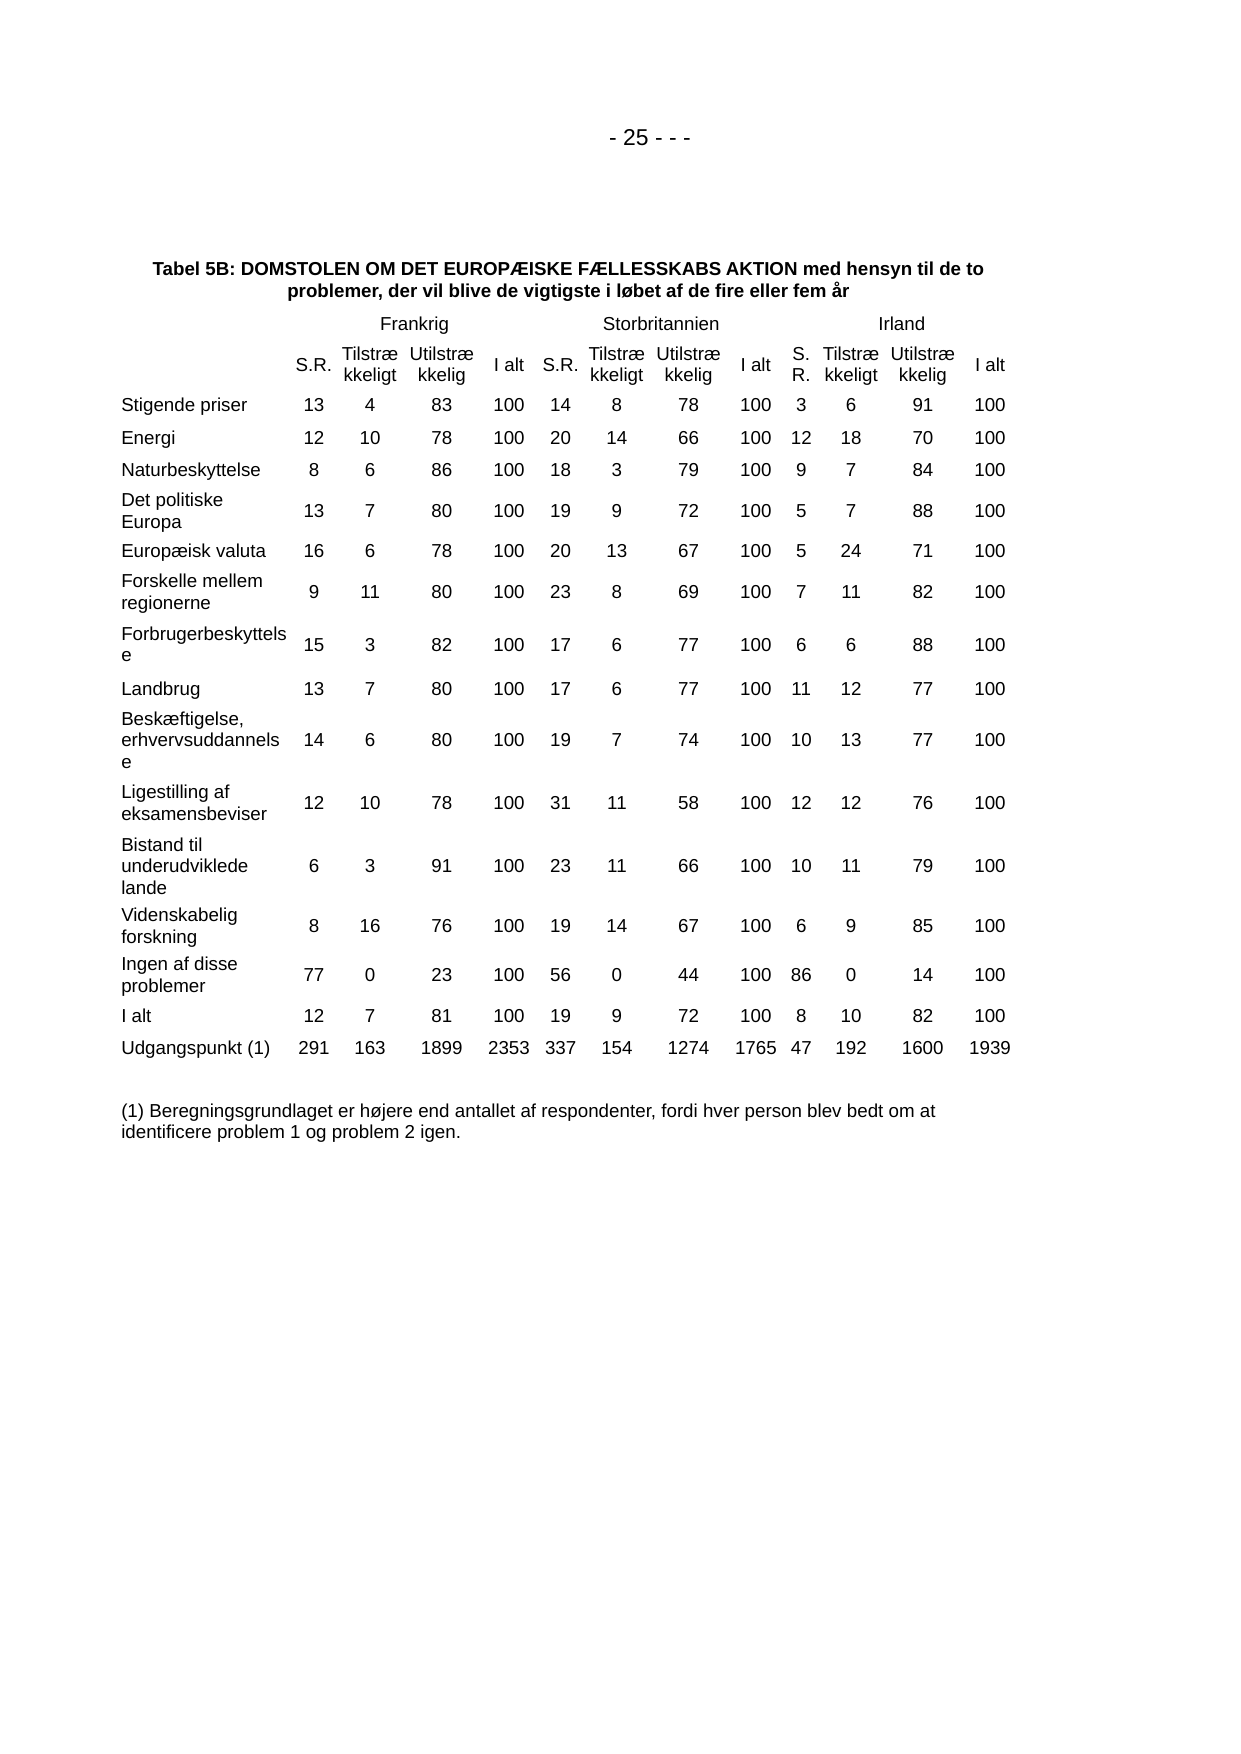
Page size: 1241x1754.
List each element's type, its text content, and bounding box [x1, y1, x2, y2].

table_cell 100 [961, 672, 1019, 704]
table_cell 77 [650, 616, 727, 672]
table_cell 72 [650, 486, 727, 535]
table_cell 10 [818, 999, 884, 1032]
table_cell 77 [884, 672, 961, 704]
table_cell 11 [818, 831, 884, 901]
table_cell [538, 1064, 583, 1096]
table_cell 100 [727, 705, 784, 775]
table_cell 82 [884, 567, 961, 616]
table_header Tabel 5B: DOMSTOLEN OM DET EUROPÆISKE FÆLLESSKABS AKTION med hensyn til de to problemer, der vil blive de vigtigste i løbet af de fire eller fem år [118, 252, 1019, 307]
table_cell 10 [336, 421, 403, 453]
table_cell 6 [336, 535, 403, 567]
table_cell 66 [650, 831, 727, 901]
table_cell 79 [884, 831, 961, 901]
table_cell 69 [650, 567, 727, 616]
table_cell [727, 1064, 784, 1096]
table_cell I alt [727, 340, 784, 389]
table_cell 88 [884, 616, 961, 672]
table_cell [336, 1064, 403, 1096]
table_cell [291, 1064, 336, 1096]
table_cell Ingen af disse problemer [118, 950, 291, 999]
table_cell Naturbeskyttelse [118, 454, 291, 486]
table_cell I alt [480, 340, 538, 389]
table_cell 291 [291, 1032, 336, 1064]
table_cell Utilstrækkelig [650, 340, 727, 389]
table_cell Tilstrækkeligt [818, 340, 884, 389]
table_cell 80 [403, 672, 480, 704]
table_cell 14 [538, 389, 583, 421]
table_cell 7 [336, 486, 403, 535]
table_cell 6 [336, 705, 403, 775]
table_cell 14 [583, 421, 650, 453]
table_cell 100 [727, 486, 784, 535]
table_cell 6 [818, 616, 884, 672]
table_cell 88 [884, 486, 961, 535]
table_cell 23 [538, 831, 583, 901]
table_cell 77 [291, 950, 336, 999]
table_cell 100 [961, 775, 1019, 831]
table_cell 18 [818, 421, 884, 453]
table_cell Beskæftigelse, erhvervsuddannelse [118, 705, 291, 775]
table_cell 100 [961, 901, 1019, 950]
table_cell S.R. [785, 340, 817, 389]
table_cell 72 [650, 999, 727, 1032]
table_cell 23 [403, 950, 480, 999]
table_cell 2353 [480, 1032, 538, 1064]
table_cell 100 [480, 999, 538, 1032]
table_cell 17 [538, 616, 583, 672]
table_cell 11 [785, 672, 817, 704]
table_cell 4 [336, 389, 403, 421]
table_cell 86 [403, 454, 480, 486]
table_cell 86 [785, 950, 817, 999]
table_cell 12 [785, 775, 817, 831]
table_cell Det politiske Europa [118, 486, 291, 535]
table_cell 10 [336, 775, 403, 831]
table_cell 100 [480, 775, 538, 831]
table_cell [961, 1064, 1019, 1096]
table_cell 56 [538, 950, 583, 999]
table_cell 100 [480, 535, 538, 567]
table_cell 14 [583, 901, 650, 950]
table_cell 9 [818, 901, 884, 950]
table_cell 13 [818, 705, 884, 775]
table_cell 100 [727, 775, 784, 831]
table_cell 100 [480, 901, 538, 950]
table_cell 78 [403, 535, 480, 567]
table_cell 74 [650, 705, 727, 775]
table_cell 100 [727, 535, 784, 567]
table_cell 20 [538, 421, 583, 453]
table_cell 11 [818, 567, 884, 616]
table_cell 19 [538, 486, 583, 535]
table_cell 1600 [884, 1032, 961, 1064]
table_cell 163 [336, 1032, 403, 1064]
table_cell 16 [336, 901, 403, 950]
table_cell 100 [961, 950, 1019, 999]
table_cell 100 [727, 950, 784, 999]
table_cell 100 [480, 705, 538, 775]
table_cell 13 [583, 535, 650, 567]
table_cell Stigende priser [118, 389, 291, 421]
table_cell [118, 308, 291, 340]
table_cell 100 [961, 486, 1019, 535]
table_cell 100 [727, 901, 784, 950]
table_cell 82 [884, 999, 961, 1032]
table_cell Frankrig [291, 308, 538, 340]
table_cell 80 [403, 705, 480, 775]
table_cell 47 [785, 1032, 817, 1064]
table_cell 0 [583, 950, 650, 999]
table_cell 100 [727, 831, 784, 901]
table_cell I alt [961, 340, 1019, 389]
table_cell Forskelle mellem regionerne [118, 567, 291, 616]
table_cell 100 [961, 616, 1019, 672]
table_cell 100 [961, 999, 1019, 1032]
table_cell 8 [583, 567, 650, 616]
table_cell 14 [291, 705, 336, 775]
table_cell 3 [785, 389, 817, 421]
table_cell 18 [538, 454, 583, 486]
table_cell 83 [403, 389, 480, 421]
table_cell 100 [480, 454, 538, 486]
table_cell Utilstrækkelig [403, 340, 480, 389]
table_cell 10 [785, 705, 817, 775]
table_cell 20 [538, 535, 583, 567]
table_cell 100 [961, 389, 1019, 421]
table_cell 100 [727, 567, 784, 616]
table_cell 11 [336, 567, 403, 616]
table_cell 12 [818, 672, 884, 704]
table_cell 1274 [650, 1032, 727, 1064]
table_cell Utilstrækkelig [884, 340, 961, 389]
table_cell 100 [480, 831, 538, 901]
table_cell 16 [291, 535, 336, 567]
table_cell 100 [727, 421, 784, 453]
table_cell 13 [291, 672, 336, 704]
table_cell 6 [336, 454, 403, 486]
table_cell 10 [785, 831, 817, 901]
table_cell 6 [818, 389, 884, 421]
table_cell 7 [583, 705, 650, 775]
table_cell 31 [538, 775, 583, 831]
table_cell Bistand til underudviklede lande [118, 831, 291, 901]
table_cell 6 [291, 831, 336, 901]
table_cell 78 [403, 421, 480, 453]
table_cell 5 [785, 535, 817, 567]
table_cell 12 [291, 421, 336, 453]
table_cell (1) Beregningsgrundlaget er højere end antallet af respondenter, fordi hver person blev bedt om at identificere problem 1 og problem 2 igen. [118, 1096, 1019, 1145]
table_cell 100 [480, 389, 538, 421]
table_cell 100 [727, 999, 784, 1032]
table_cell 0 [336, 950, 403, 999]
table_cell 77 [884, 705, 961, 775]
table_cell 100 [961, 535, 1019, 567]
table_cell 12 [818, 775, 884, 831]
table_cell 5 [785, 486, 817, 535]
table_cell 9 [785, 454, 817, 486]
table_cell S.R. [538, 340, 583, 389]
table_cell 8 [583, 389, 650, 421]
table_cell 100 [727, 389, 784, 421]
table_cell 100 [480, 421, 538, 453]
table_cell 81 [403, 999, 480, 1032]
table_cell Irland [785, 308, 1019, 340]
table_cell [118, 1064, 291, 1096]
table_cell 80 [403, 486, 480, 535]
table_cell 13 [291, 486, 336, 535]
table_cell 71 [884, 535, 961, 567]
table_cell 85 [884, 901, 961, 950]
table_cell 70 [884, 421, 961, 453]
table_cell 100 [961, 421, 1019, 453]
table_cell 17 [538, 672, 583, 704]
table_cell 23 [538, 567, 583, 616]
table_cell 100 [480, 672, 538, 704]
table_cell Forbrugerbeskyttelse [118, 616, 291, 672]
table_cell 24 [818, 535, 884, 567]
table_cell 100 [727, 454, 784, 486]
table_cell I alt [118, 999, 291, 1032]
table_cell 100 [727, 616, 784, 672]
table_cell 79 [650, 454, 727, 486]
table_cell [480, 1064, 538, 1096]
table_cell Tilstrækkeligt [583, 340, 650, 389]
table_cell 13 [291, 389, 336, 421]
table_cell 1899 [403, 1032, 480, 1064]
table_cell 76 [884, 775, 961, 831]
table_cell 15 [291, 616, 336, 672]
table_cell 9 [291, 567, 336, 616]
table_cell [403, 1064, 480, 1096]
table_cell 3 [336, 616, 403, 672]
table_cell 6 [583, 672, 650, 704]
table_cell 19 [538, 901, 583, 950]
table_cell 91 [884, 389, 961, 421]
table_cell 11 [583, 831, 650, 901]
table_cell 7 [818, 454, 884, 486]
table_cell 100 [480, 616, 538, 672]
table_cell 7 [336, 672, 403, 704]
table_cell 7 [336, 999, 403, 1032]
table_cell 78 [403, 775, 480, 831]
table_cell Ligestilling af eksamensbeviser [118, 775, 291, 831]
table_cell Energi [118, 421, 291, 453]
table_cell Europæisk valuta [118, 535, 291, 567]
table_cell 0 [818, 950, 884, 999]
table_cell 7 [785, 567, 817, 616]
table_cell 44 [650, 950, 727, 999]
table_cell 11 [583, 775, 650, 831]
table_cell 12 [785, 421, 817, 453]
table_cell 3 [583, 454, 650, 486]
table_cell 100 [480, 567, 538, 616]
table_cell 8 [291, 901, 336, 950]
table_cell 84 [884, 454, 961, 486]
table_cell 6 [785, 901, 817, 950]
table_cell 9 [583, 999, 650, 1032]
table_cell [118, 340, 291, 389]
table_cell Videnskabelig forskning [118, 901, 291, 950]
table_cell 7 [818, 486, 884, 535]
table_cell 337 [538, 1032, 583, 1064]
table_cell 6 [785, 616, 817, 672]
table_cell 78 [650, 389, 727, 421]
table_cell 76 [403, 901, 480, 950]
table_cell 100 [961, 831, 1019, 901]
table_cell Storbritannien [538, 308, 784, 340]
table_cell [785, 1064, 817, 1096]
table_cell 6 [583, 616, 650, 672]
table_cell 58 [650, 775, 727, 831]
table_cell 3 [336, 831, 403, 901]
table_cell 91 [403, 831, 480, 901]
table_cell 100 [727, 672, 784, 704]
table_cell 100 [961, 454, 1019, 486]
table_cell 1939 [961, 1032, 1019, 1064]
table_cell 82 [403, 616, 480, 672]
table_cell 8 [785, 999, 817, 1032]
table_cell 1765 [727, 1032, 784, 1064]
table_cell S.R. [291, 340, 336, 389]
table_cell 100 [961, 567, 1019, 616]
table_cell Udgangspunkt (1) [118, 1032, 291, 1064]
table_cell 77 [650, 672, 727, 704]
table_cell 66 [650, 421, 727, 453]
table_cell 19 [538, 999, 583, 1032]
table_cell 9 [583, 486, 650, 535]
table_cell 12 [291, 775, 336, 831]
table_cell [818, 1064, 884, 1096]
table_cell 19 [538, 705, 583, 775]
table_cell 80 [403, 567, 480, 616]
table_cell 12 [291, 999, 336, 1032]
table_cell 14 [884, 950, 961, 999]
table_cell 154 [583, 1032, 650, 1064]
table_cell 67 [650, 901, 727, 950]
table_cell Landbrug [118, 672, 291, 704]
table_cell 8 [291, 454, 336, 486]
table_cell 192 [818, 1032, 884, 1064]
table_cell [884, 1064, 961, 1096]
table_cell [650, 1064, 727, 1096]
table_cell 67 [650, 535, 727, 567]
table_cell Tilstrækkeligt [336, 340, 403, 389]
table_cell 100 [961, 705, 1019, 775]
table_cell 100 [480, 486, 538, 535]
table_cell 100 [480, 950, 538, 999]
table_cell [583, 1064, 650, 1096]
